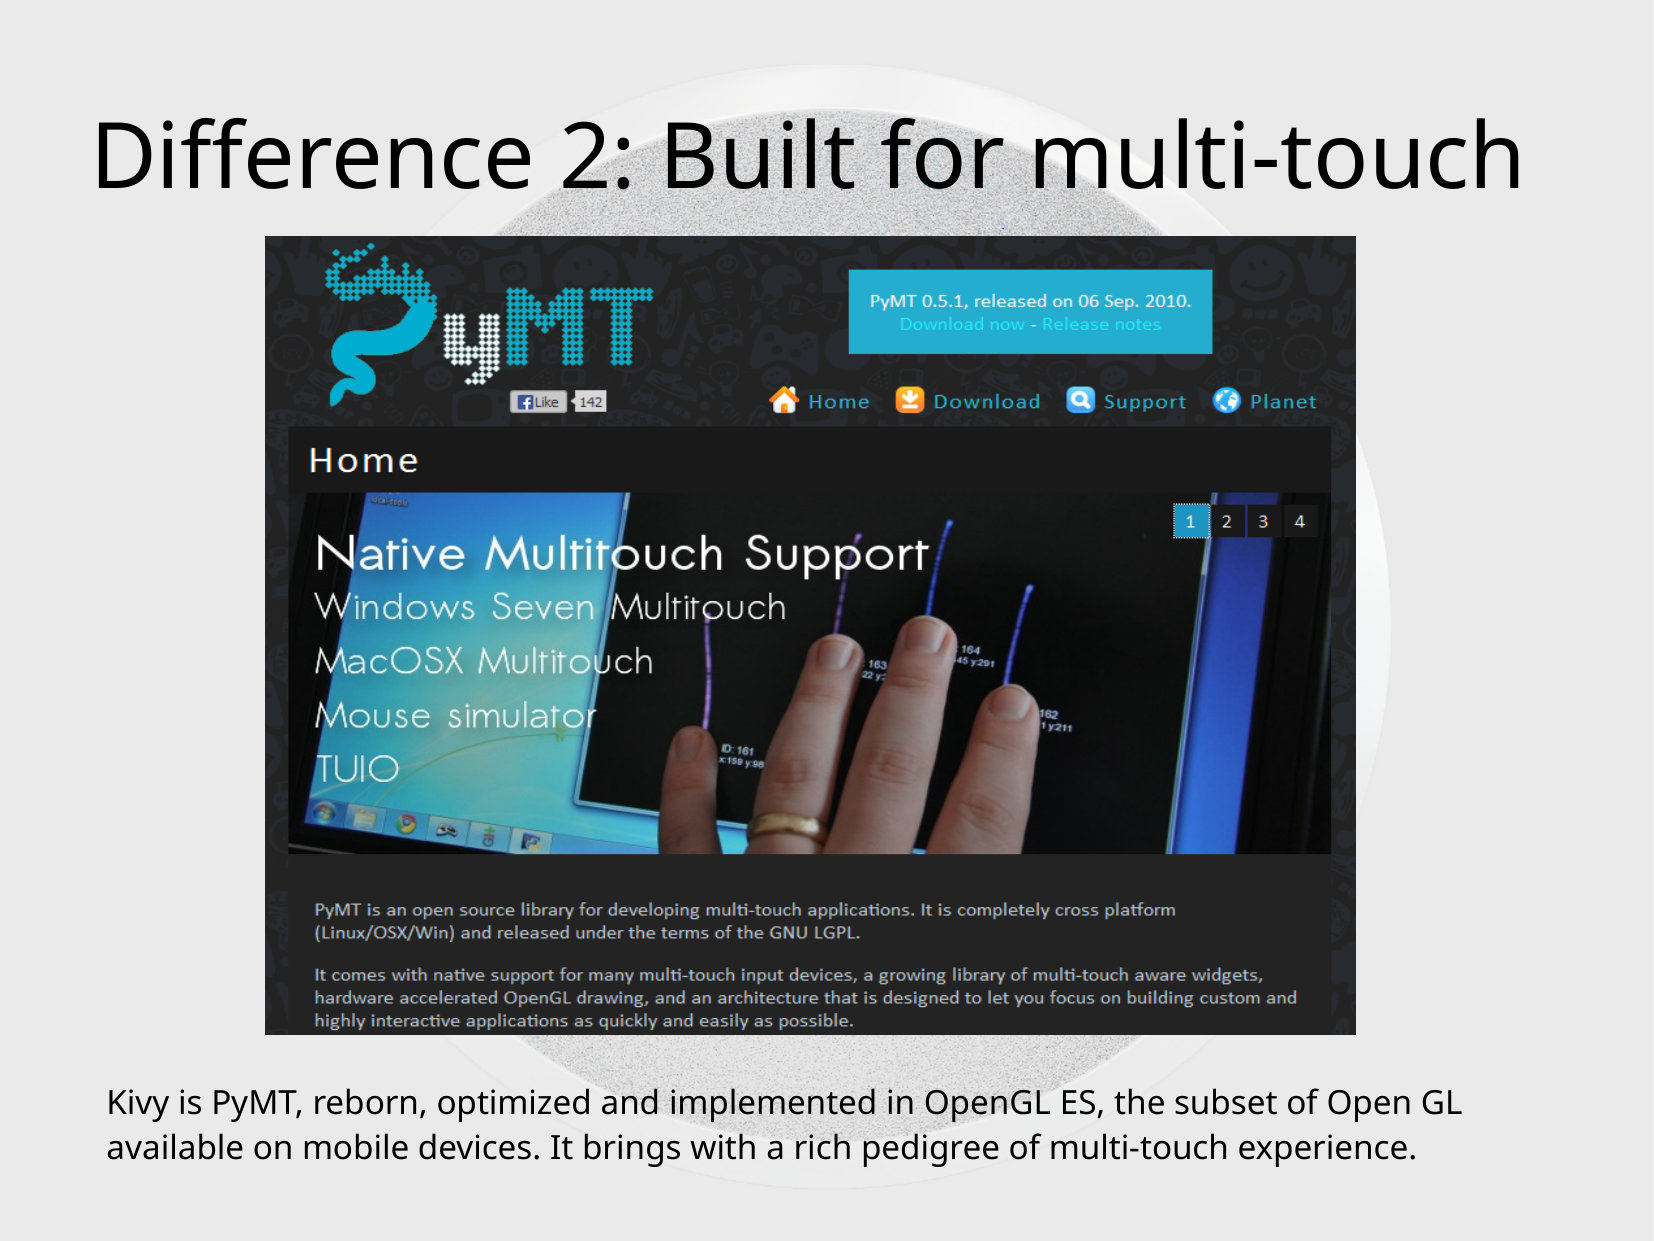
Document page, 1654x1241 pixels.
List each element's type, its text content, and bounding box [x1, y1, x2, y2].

title Difference 2: Built for multi-touch [82, 49, 1536, 257]
picture [0, 0, 1654, 1241]
list Kivy is PyMT, reborn, optimized and implemented in OpenGL ES, the subset of Open GL available on mobile devices. It brings with a rich pedigree of multi-touch experience. [106, 1078, 1536, 1176]
